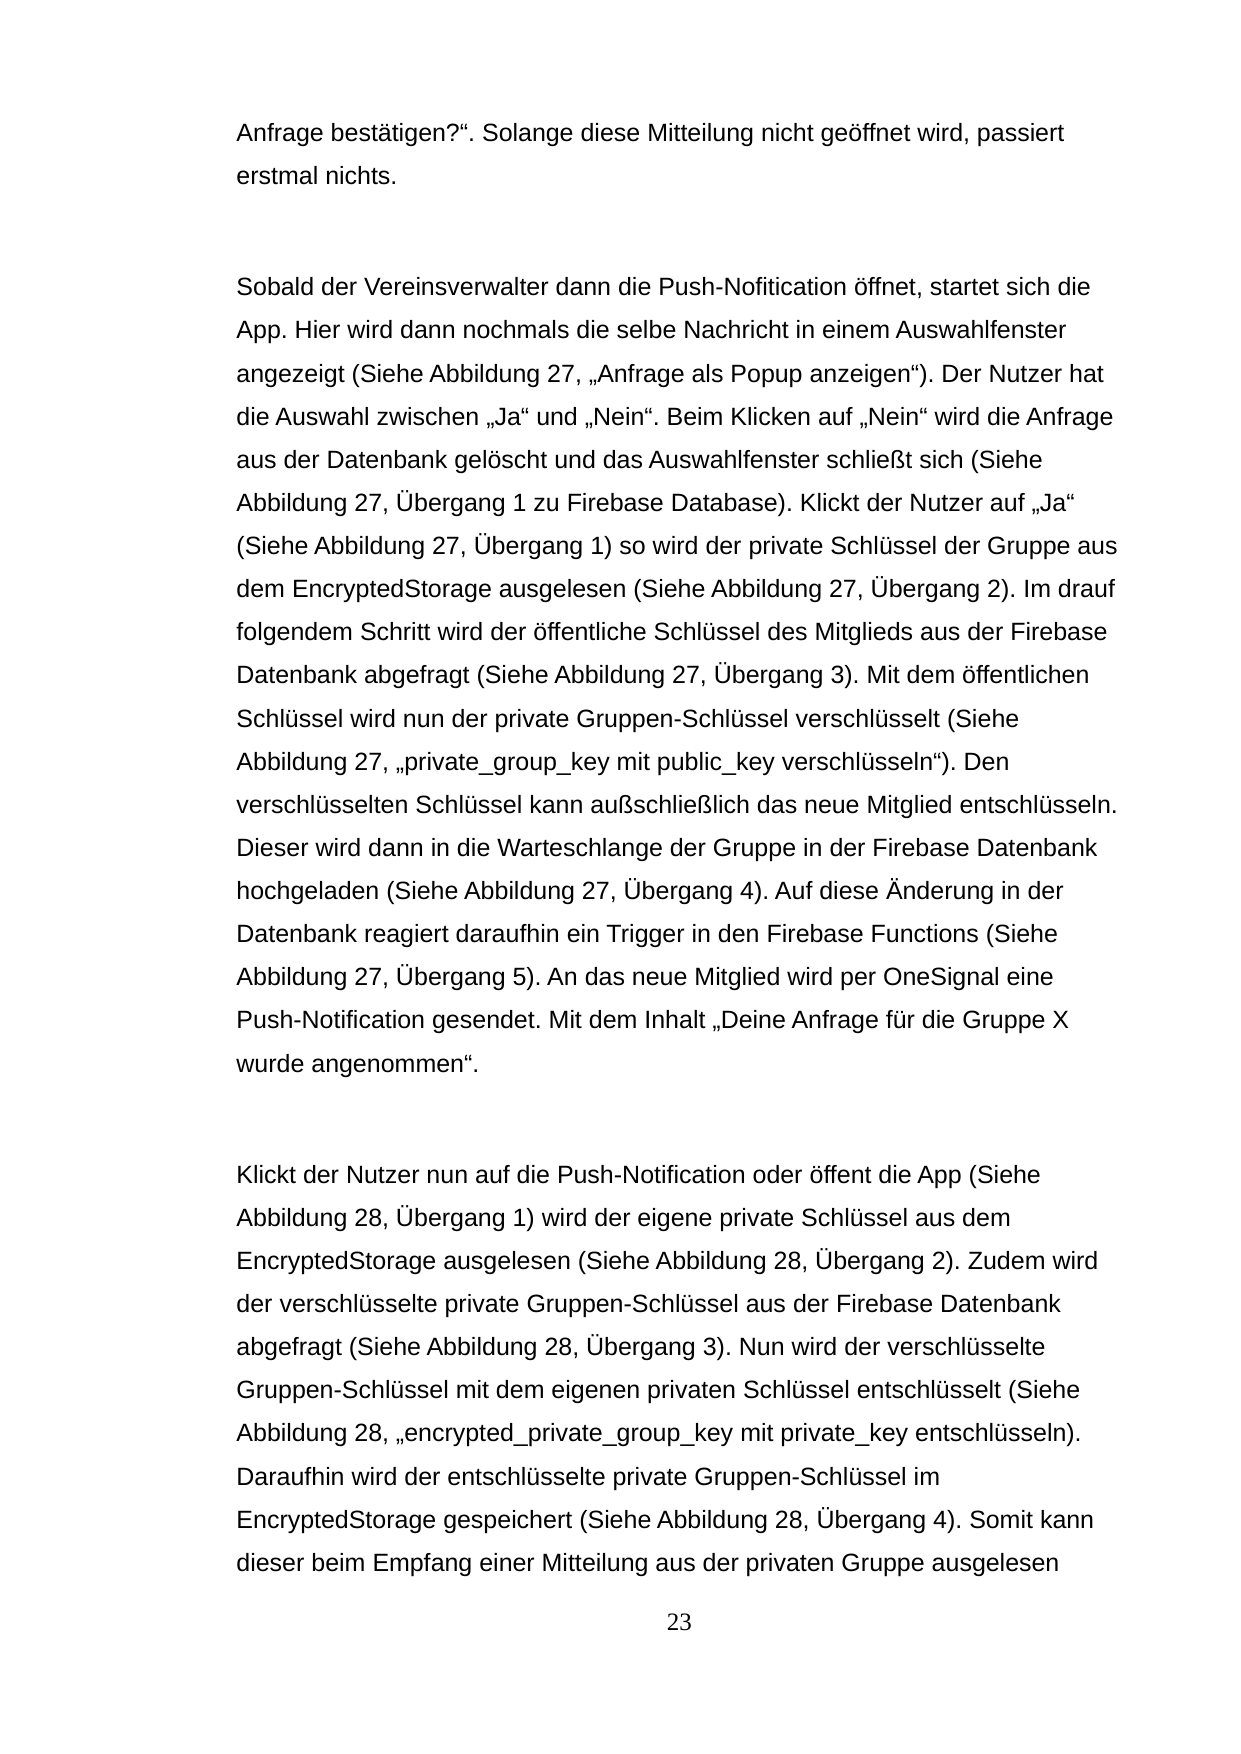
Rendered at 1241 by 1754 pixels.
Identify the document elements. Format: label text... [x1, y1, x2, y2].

text Anfrage bestätigen?“. Solange diese Mitteilung nicht geöffnet wird, passiert erstmal nichts. [236, 118, 1122, 190]
text Sobald der Vereinsverwalter dann die Push-Nofitication öffnet, startet sich die App. Hier wird dann nochmals die selbe Nachricht in einem Auswahlfenster angezeigt (Siehe Abbildung 27, „Anfrage als Popup anzeigen“). Der Nutzer hat die Auswahl zwischen „Ja“ und „Nein“. Beim Klicken auf „Nein“ wird die Anfrage aus der Datenbank gelöscht und das Auswahlfenster schließt sich (Siehe Abbildung 27, Übergang 1 zu Firebase Database). Klickt der Nutzer auf „Ja“ (Siehe Abbildung 27, Übergang 1) so wird der private Schlüssel der Gruppe aus dem EncryptedStorage ausgelesen (Siehe Abbildung 27, Übergang 2). Im drauf folgendem Schritt wird der öffentliche Schlüssel des Mitglieds aus der Firebase Datenbank abgefragt (Siehe Abbildung 27, Übergang 3). Mit dem öffentlichen Schlüssel wird nun der private Gruppen-Schlüssel verschlüsselt (Siehe Abbildung 27, „private_group_key mit public_key verschlüsseln“). Den verschlüsselten Schlüssel kann außschließlich das neue Mitglied entschlüsseln. Dieser wird dann in die Warteschlange der Gruppe in der Firebase Datenbank hochgeladen (Siehe Abbildung 27, Übergang 4). Auf diese Änderung in der Datenbank reagiert daraufhin ein Trigger in den Firebase Functions (Siehe Abbildung 27, Übergang 5). An das neue Mitglied wird per OneSignal eine Push-Notification gesendet. Mit dem Inhalt „Deine Anfrage für die Gruppe X wurde angenommen“. [236, 272, 1122, 1077]
text Klickt der Nutzer nun auf die Push-Notification oder öffent die App (Siehe Abbildung 28, Übergang 1) wird der eigene private Schlüssel aus dem EncryptedStorage ausgelesen (Siehe Abbildung 28, Übergang 2). Zudem wird der verschlüsselte private Gruppen-Schlüssel aus der Firebase Datenbank abgefragt (Siehe Abbildung 28, Übergang 3). Nun wird der verschlüsselte Gruppen-Schlüssel mit dem eigenen privaten Schlüssel entschlüsselt (Siehe Abbildung 28, „encrypted_private_group_key mit private_key entschlüsseln). Daraufhin wird der entschlüsselte private Gruppen-Schlüssel im EncryptedStorage gespeichert (Siehe Abbildung 28, Übergang 4). Somit kann dieser beim Empfang einer Mitteilung aus der privaten Gruppe ausgelesen [236, 1159, 1122, 1576]
